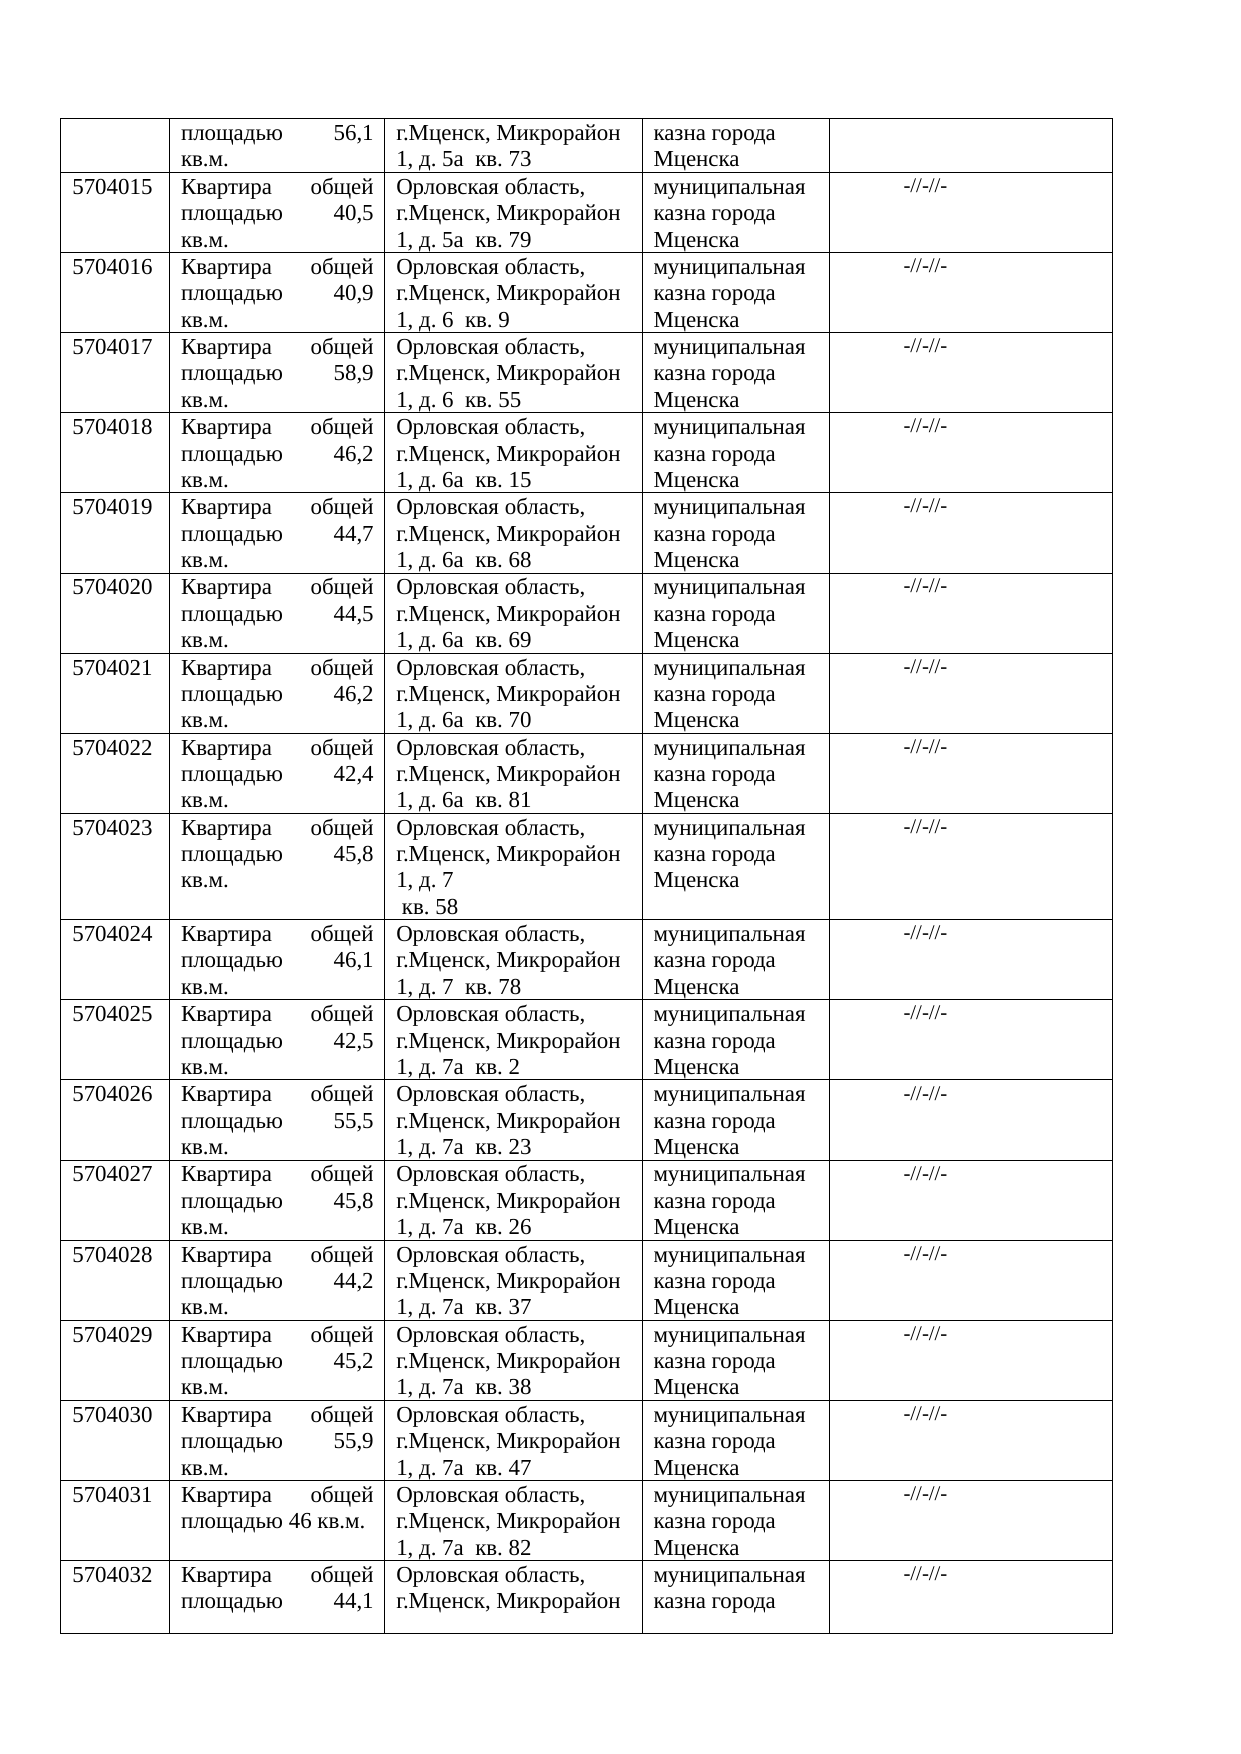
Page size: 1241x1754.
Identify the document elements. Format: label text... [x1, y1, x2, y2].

table_cell Орловская область, г.Мценск, Микрорайон 1, д. 7 кв. 58 [385, 814, 642, 919]
table_cell Квартира общей площадью 44,1 [170, 1561, 384, 1633]
table_cell -//-//- [830, 1401, 1112, 1480]
table_cell Квартира общей площадью 46,2 кв.м. [170, 654, 384, 733]
table_cell Орловская область, г.Мценск, Микрорайон 1, д. 6а кв. 70 [385, 654, 642, 733]
table_cell -//-//- [830, 1000, 1112, 1079]
table_cell Квартира общей площадью 46,2 кв.м. [170, 413, 384, 492]
table_cell Квартира общей площадью 45,8 кв.м. [170, 1161, 384, 1239]
table_cell Квартира общей площадью 45,2 кв.м. [170, 1321, 384, 1400]
table_cell 5704025 [61, 1000, 169, 1079]
table_cell муниципальная казна города Мценска [643, 413, 829, 492]
table_cell -//-//- [830, 1321, 1112, 1400]
table_cell -//-//- [830, 1080, 1112, 1159]
table_cell -//-//- [830, 920, 1112, 999]
table_cell Квартира общей площадью 44,2 кв.м. [170, 1241, 384, 1320]
table_cell 5704023 [61, 814, 169, 919]
table_cell Орловская область, г.Мценск, Микрорайон 1, д. 7а кв. 38 [385, 1321, 642, 1400]
table_cell 5704016 [61, 253, 169, 332]
table_cell Орловская область, г.Мценск, Микрорайон 1, д. 7а кв. 26 [385, 1161, 642, 1239]
table_cell муниципальная казна города Мценска [643, 574, 829, 652]
table_cell 5704019 [61, 493, 169, 572]
table_cell 5704028 [61, 1241, 169, 1320]
table_cell 5704031 [61, 1481, 169, 1560]
table_cell Квартира общей площадью 40,9 кв.м. [170, 253, 384, 332]
table_cell 5704029 [61, 1321, 169, 1400]
table_cell Орловская область, г.Мценск, Микрорайон 1, д. 6а кв. 15 [385, 413, 642, 492]
table_cell муниципальная казна города [643, 1561, 829, 1633]
table_cell г.Мценск, Микрорайон 1, д. 5а кв. 73 [385, 119, 642, 172]
table_cell Орловская область, г.Мценск, Микрорайон 1, д. 6 кв. 9 [385, 253, 642, 332]
table_cell муниципальная казна города Мценска [643, 654, 829, 733]
table_cell муниципальная казна города Мценска [643, 253, 829, 332]
table_cell Орловская область, г.Мценск, Микрорайон 1, д. 6 кв. 55 [385, 333, 642, 412]
table_cell Орловская область, г.Мценск, Микрорайон 1, д. 7 кв. 78 [385, 920, 642, 999]
table_cell Квартира общей площадью 55,5 кв.м. [170, 1080, 384, 1159]
table_cell муниципальная казна города Мценска [643, 493, 829, 572]
table_cell муниципальная казна города Мценска [643, 1241, 829, 1320]
table_cell -//-//- [830, 413, 1112, 492]
table_cell 5704024 [61, 920, 169, 999]
table_cell Квартира общей площадью 45,8 кв.м. [170, 814, 384, 919]
table_cell Орловская область, г.Мценск, Микрорайон 1, д. 6а кв. 68 [385, 493, 642, 572]
table_cell Квартира общей площадью 55,9 кв.м. [170, 1401, 384, 1480]
table_cell Орловская область, г.Мценск, Микрорайон 1, д. 6а кв. 69 [385, 574, 642, 652]
table_cell муниципальная казна города Мценска [643, 173, 829, 252]
table_cell -//-//- [830, 814, 1112, 919]
table_cell муниципальная казна города Мценска [643, 1401, 829, 1480]
table_cell -//-//- [830, 1561, 1112, 1633]
table_cell 5704017 [61, 333, 169, 412]
table_cell Квартира общей площадью 44,5 кв.м. [170, 574, 384, 652]
table_cell муниципальная казна города Мценска [643, 920, 829, 999]
table_cell -//-//- [830, 574, 1112, 652]
table_cell 5704018 [61, 413, 169, 492]
table_cell Орловская область, г.Мценск, Микрорайон 1, д. 5а кв. 79 [385, 173, 642, 252]
table_cell муниципальная казна города Мценска [643, 1161, 829, 1239]
table_cell -//-//- [830, 1241, 1112, 1320]
table_cell Квартира общей площадью 46,1 кв.м. [170, 920, 384, 999]
table_cell Орловская область, г.Мценск, Микрорайон 1, д. 7а кв. 2 [385, 1000, 642, 1079]
table_cell Квартира общей площадью 42,4 кв.м. [170, 734, 384, 813]
table_cell Орловская область, г.Мценск, Микрорайон 1, д. 7а кв. 37 [385, 1241, 642, 1320]
table_cell Квартира общей площадью 42,5 кв.м. [170, 1000, 384, 1079]
table_cell Орловская область, г.Мценск, Микрорайон 1, д. 7а кв. 23 [385, 1080, 642, 1159]
table_cell 5704022 [61, 734, 169, 813]
table_cell муниципальная казна города Мценска [643, 1000, 829, 1079]
table_cell Квартира общей площадью 44,7 кв.м. [170, 493, 384, 572]
table_cell 5704030 [61, 1401, 169, 1480]
table_cell муниципальная казна города Мценска [643, 1321, 829, 1400]
table_cell Квартира общей площадью 46 кв.м. [170, 1481, 384, 1560]
table_cell -//-//- [830, 1481, 1112, 1560]
table_cell Орловская область, г.Мценск, Микрорайон 1, д. 7а кв. 47 [385, 1401, 642, 1480]
table_cell муниципальная казна города Мценска [643, 333, 829, 412]
table_cell площадью 56,1 кв.м. [170, 119, 384, 172]
table_cell Орловская область, г.Мценск, Микрорайон 1, д. 7а кв. 82 [385, 1481, 642, 1560]
table_cell муниципальная казна города Мценска [643, 814, 829, 919]
table_cell казна города Мценска [643, 119, 829, 172]
table_cell муниципальная казна города Мценска [643, 1080, 829, 1159]
table_cell -//-//- [830, 1161, 1112, 1239]
table_cell 5704032 [61, 1561, 169, 1633]
table_cell 5704027 [61, 1161, 169, 1239]
table_cell муниципальная казна города Мценска [643, 1481, 829, 1560]
table_cell -//-//- [830, 493, 1112, 572]
table_cell 5704015 [61, 173, 169, 252]
table_cell -//-//- [830, 253, 1112, 332]
table_cell Квартира общей площадью 40,5 кв.м. [170, 173, 384, 252]
table_cell Орловская область, г.Мценск, Микрорайон [385, 1561, 642, 1633]
table_cell -//-//- [830, 654, 1112, 733]
table_cell [830, 119, 1112, 172]
table_cell Орловская область, г.Мценск, Микрорайон 1, д. 6а кв. 81 [385, 734, 642, 813]
table_cell 5704021 [61, 654, 169, 733]
table_cell [61, 119, 169, 172]
table_cell 5704026 [61, 1080, 169, 1159]
table_cell 5704020 [61, 574, 169, 652]
table_cell -//-//- [830, 333, 1112, 412]
table_cell Квартира общей площадью 58,9 кв.м. [170, 333, 384, 412]
table_cell муниципальная казна города Мценска [643, 734, 829, 813]
table_cell -//-//- [830, 173, 1112, 252]
table_cell -//-//- [830, 734, 1112, 813]
